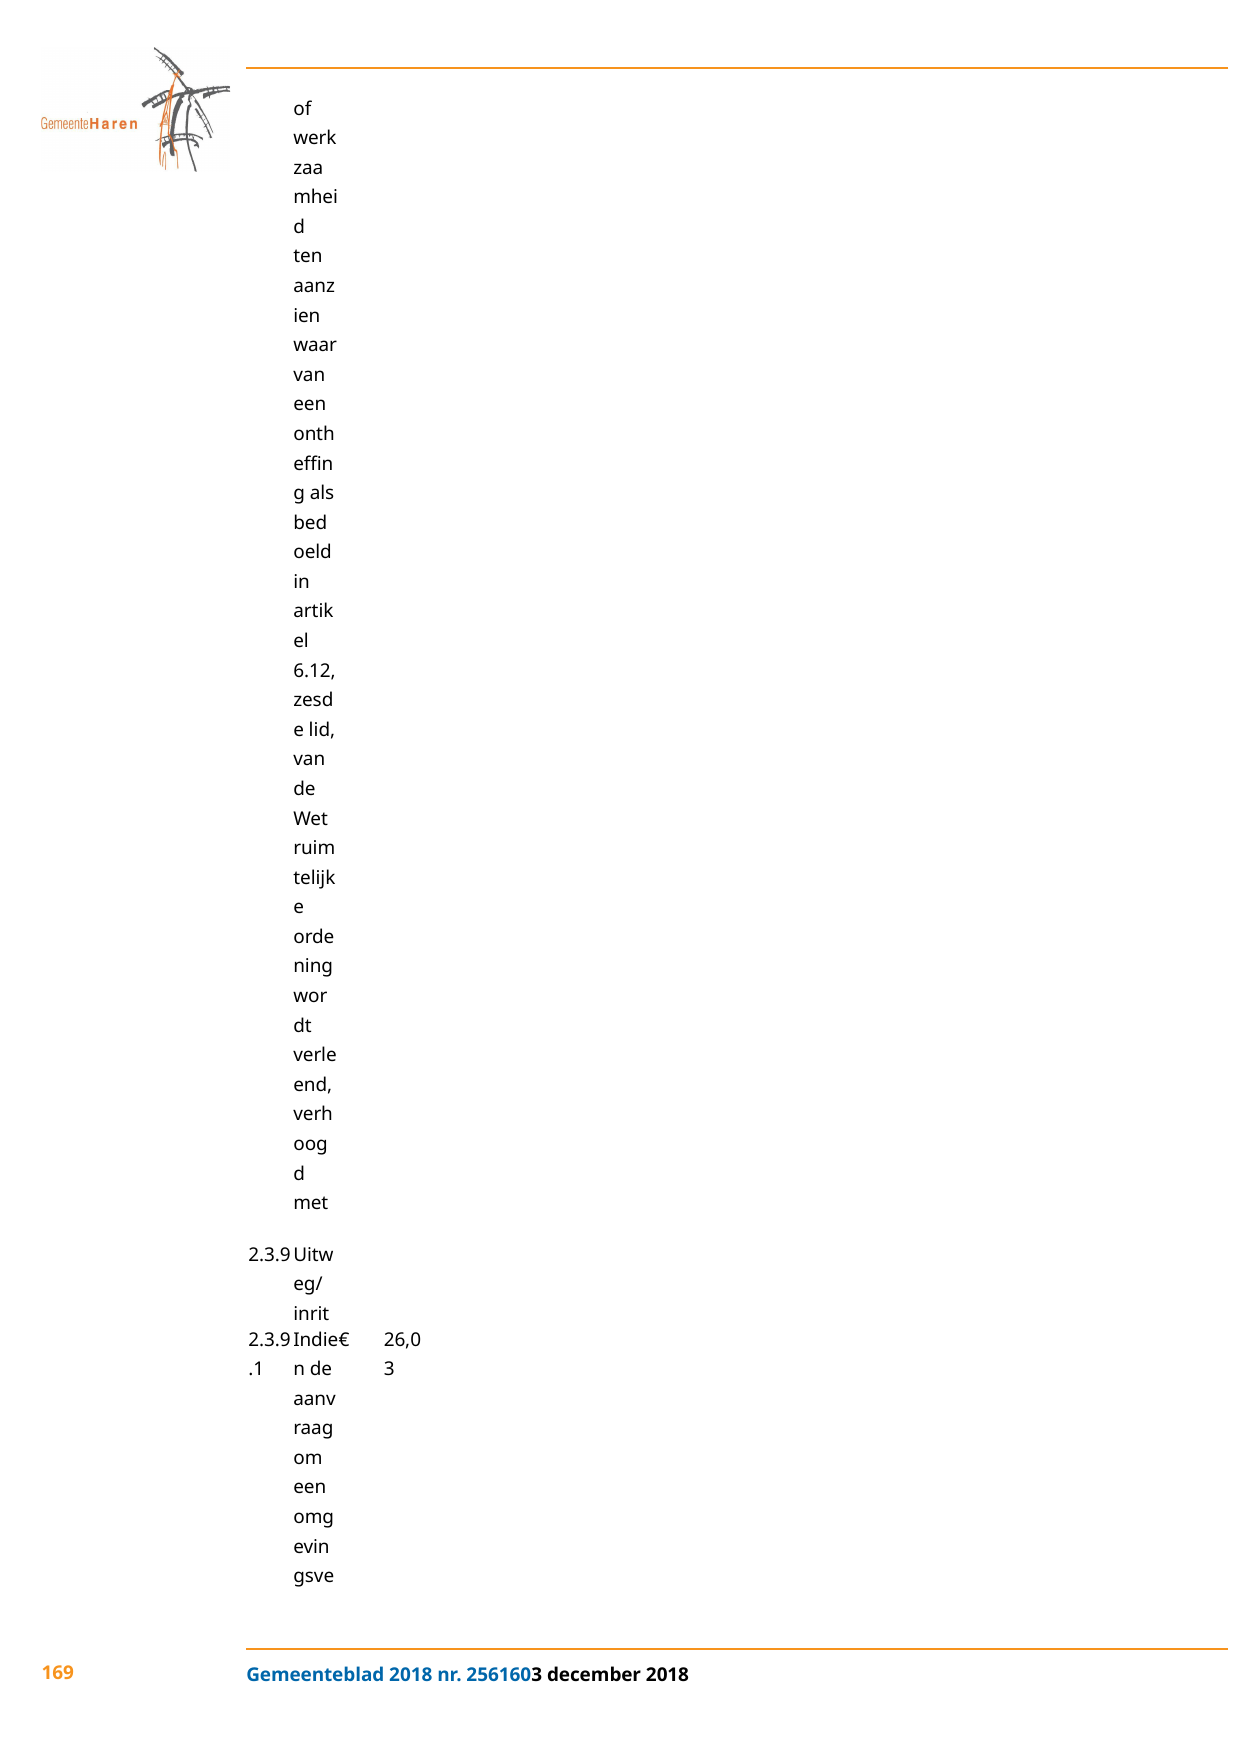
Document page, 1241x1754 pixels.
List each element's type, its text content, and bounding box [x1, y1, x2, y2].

table_cell [384, 1215, 429, 1241]
table_cell [338, 1241, 383, 1326]
table_cell Indien de aanvraag om een omgevingsve [293, 1326, 338, 1588]
picture [41, 47, 231, 172]
table_cell [293, 1215, 338, 1241]
table_cell 2.3.9.1 [248, 1326, 293, 1588]
table_cell [338, 1215, 383, 1241]
table_cell of werkzaamheid ten aanzien waarvan een ontheffing als bedoeld in artikel 6.12, zesde lid, van de Wet ruimtelijke ordening wordt verleend, verhoogd met [293, 95, 338, 1215]
table_cell [384, 95, 429, 1215]
table_cell € [338, 1326, 383, 1588]
table_cell 26,03 [384, 1326, 429, 1588]
table_cell [338, 95, 383, 1215]
table_cell [384, 1241, 429, 1326]
table_cell 2.3.9 [248, 1241, 293, 1326]
table_cell [248, 1215, 293, 1241]
table_cell Uitweg/inrit [293, 1241, 338, 1326]
table_cell [248, 95, 293, 1215]
